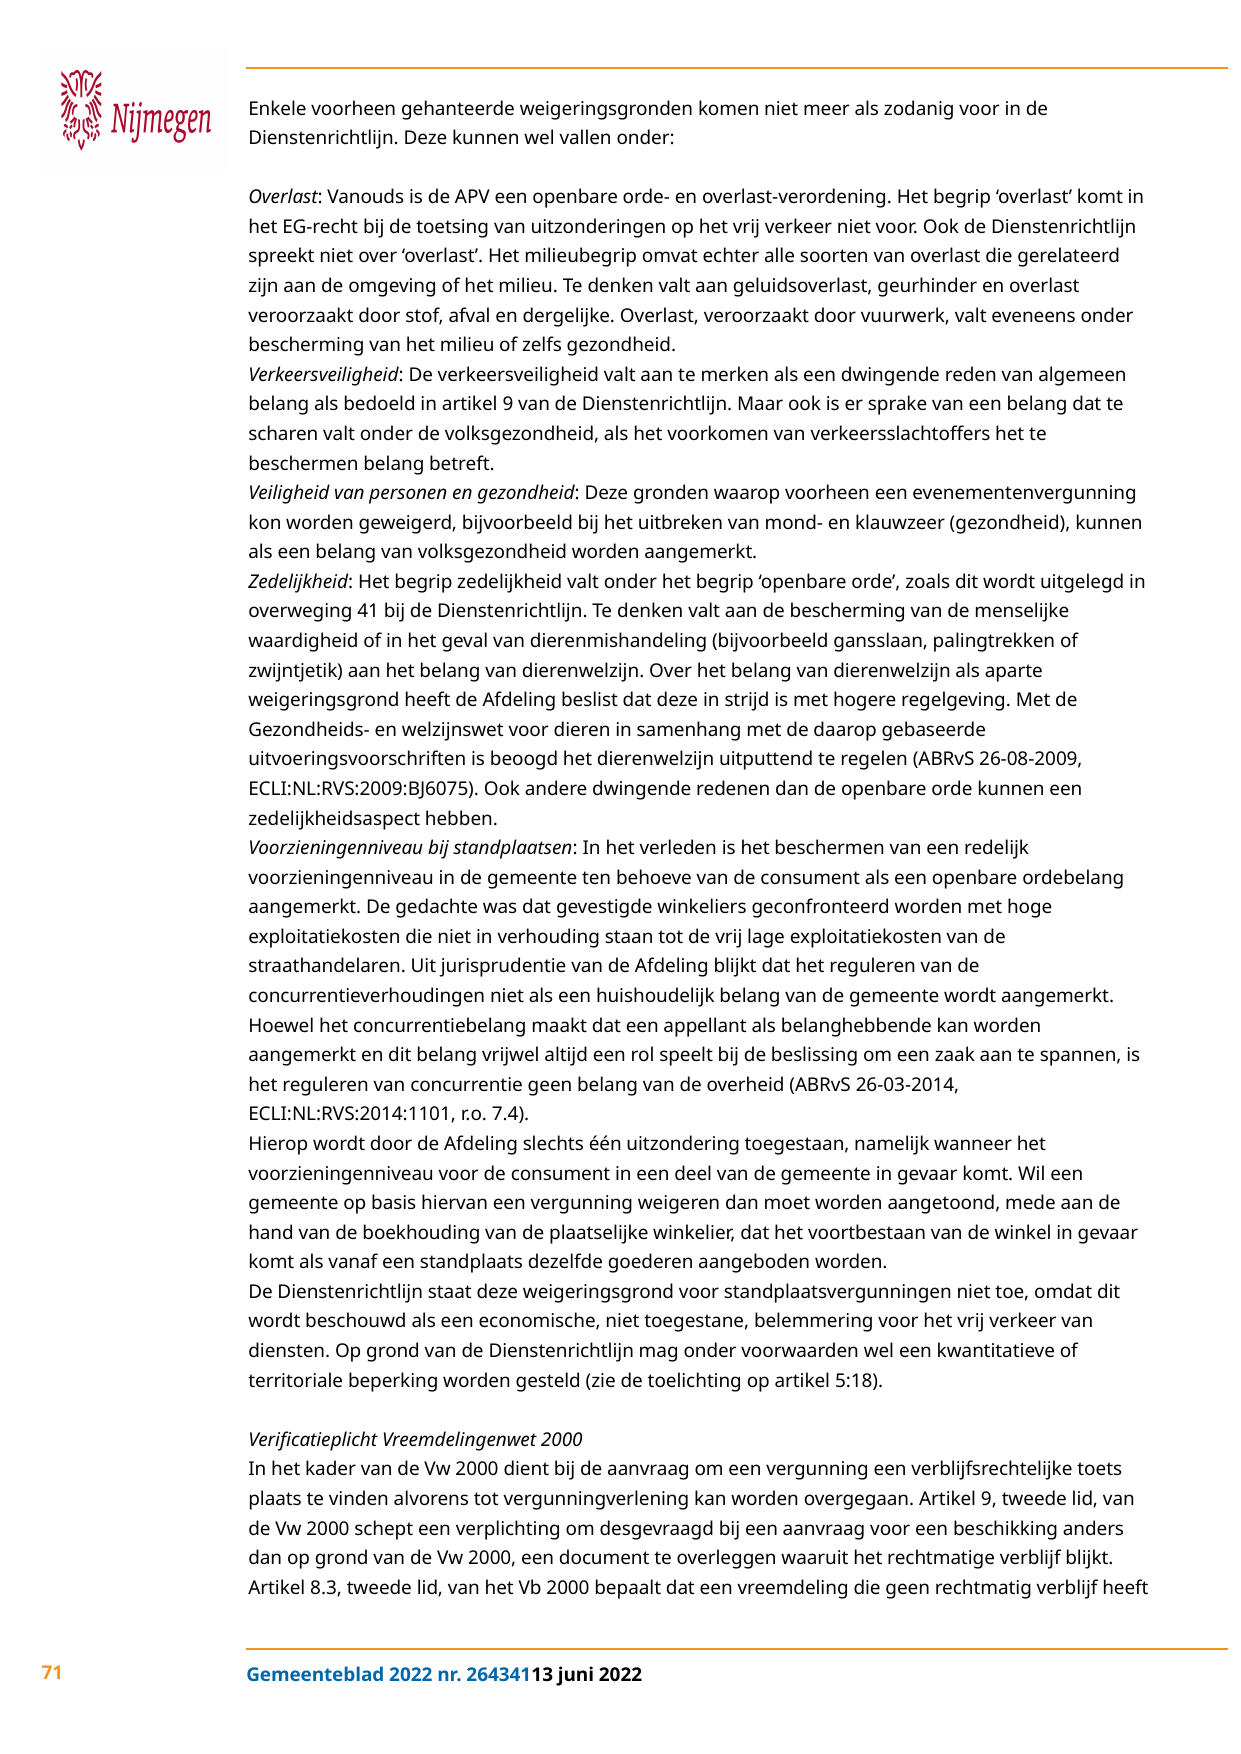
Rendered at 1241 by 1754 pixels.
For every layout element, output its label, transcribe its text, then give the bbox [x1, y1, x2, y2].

text De Dienstenrichtlijn staat deze weigeringsgrond voor standplaatsvergunningen niet toe, omdat dit wordt beschouwd als een economische, niet toegestane, belemmering voor het vrij verkeer van diensten. Op grond van de Dienstenrichtlijn mag onder voorwaarden wel een kwantitatieve of territoriale beperking worden gesteld (zie de toelichting op artikel 5:18). [248, 1278, 1152, 1393]
text Verificatieplicht Vreemdelingenwet 2000 [248, 1426, 1152, 1452]
text In het kader van de Vw 2000 dient bij de aanvraag om een vergunning een verblijfsrechtelijke toets plaats te vinden alvorens tot vergunningverlening kan worden overgegaan. Artikel 9, tweede lid, van de Vw 2000 schept een verplichting om desgevraagd bij een aanvraag voor een beschikking anders dan op grond van de Vw 2000, een document te overleggen waaruit het rechtmatige verblijf blijkt. Artikel 8.3, tweede lid, van het Vb 2000 bepaalt dat een vreemdeling die geen rechtmatig verblijf heeft [248, 1456, 1152, 1600]
picture [41, 47, 231, 172]
text Veiligheid van personen en gezondheid: Deze gronden waarop voorheen een evenementenvergunning kon worden geweigerd, bijvoorbeeld bij het uitbreken van mond- en klauwzeer (gezondheid), kunnen als een belang van volksgezondheid worden aangemerkt. [248, 479, 1152, 564]
text Enkele voorheen gehanteerde weigeringsgronden komen niet meer als zodanig voor in de Dienstenrichtlijn. Deze kunnen wel vallen onder: [248, 95, 1152, 150]
text Zedelijkheid: Het begrip zedelijkheid valt onder het begrip ‘openbare orde’, zoals dit wordt uitgelegd in overweging 41 bij de Dienstenrichtlijn. Te denken valt aan de bescherming van de menselijke waardigheid of in het geval van dierenmishandeling (bijvoorbeeld gansslaan, palingtrekken of zwijntjetik) aan het belang van dierenwelzijn. Over het belang van dierenwelzijn als aparte weigeringsgrond heeft de Afdeling beslist dat deze in strijd is met hogere regelgeving. Met de Gezondheids- en welzijnswet voor dieren in samenhang met de daarop gebaseerde uitvoeringsvoorschriften is beoogd het dierenwelzijn uitputtend te regelen (ABRvS 26-08-2009, ECLI:NL:RVS:2009:BJ6075). Ook andere dwingende redenen dan de openbare orde kunnen een zedelijkheidsaspect hebben. [248, 568, 1152, 831]
text Hierop wordt door de Afdeling slechts één uitzondering toegestaan, namelijk wanneer het voorzieningenniveau voor de consument in een deel van de gemeente in gevaar komt. Wil een gemeente op basis hiervan een vergunning weigeren dan moet worden aangetoond, mede aan de hand van de boekhouding van de plaatselijke winkelier, dat het voortbestaan van de winkel in gevaar komt als vanaf een standplaats dezelfde goederen aangeboden worden. [248, 1130, 1152, 1274]
text Voorzieningenniveau bij standplaatsen: In het verleden is het beschermen van een redelijk voorzieningenniveau in de gemeente ten behoeve van de consument als een openbare ordebelang aangemerkt. De gedachte was dat gevestigde winkeliers geconfronteerd worden met hoge exploitatiekosten die niet in verhouding staan tot de vrij lage exploitatiekosten van de straathandelaren. Uit jurisprudentie van de Afdeling blijkt dat het reguleren van de concurrentieverhoudingen niet als een huishoudelijk belang van de gemeente wordt aangemerkt. Hoewel het concurrentiebelang maakt dat een appellant als belanghebbende kan worden aangemerkt en dit belang vrijwel altijd een rol speelt bij de beslissing om een zaak aan te spannen, is het reguleren van concurrentie geen belang van de overheid (ABRvS 26-03-2014, ECLI:NL:RVS:2014:1101, r.o. 7.4). [248, 834, 1152, 1126]
text Verkeersveiligheid: De verkeersveiligheid valt aan te merken als een dwingende reden van algemeen belang als bedoeld in artikel 9 van de Dienstenrichtlijn. Maar ook is er sprake van een belang dat te scharen valt onder de volksgezondheid, als het voorkomen van verkeersslachtoffers het te beschermen belang betreft. [248, 361, 1152, 476]
text Overlast: Vanouds is de APV een openbare orde- en overlast-verordening. Het begrip ‘overlast’ komt in het EG-recht bij de toetsing van uitzonderingen op het vrij verkeer niet voor. Ook de Dienstenrichtlijn spreekt niet over ‘overlast’. Het milieubegrip omvat echter alle soorten van overlast die gerelateerd zijn aan de omgeving of het milieu. Te denken valt aan geluidsoverlast, geurhinder en overlast veroorzaakt door stof, afval en dergelijke. Overlast, veroorzaakt door vuurwerk, valt eveneens onder bescherming van het milieu of zelfs gezondheid. [248, 183, 1152, 357]
